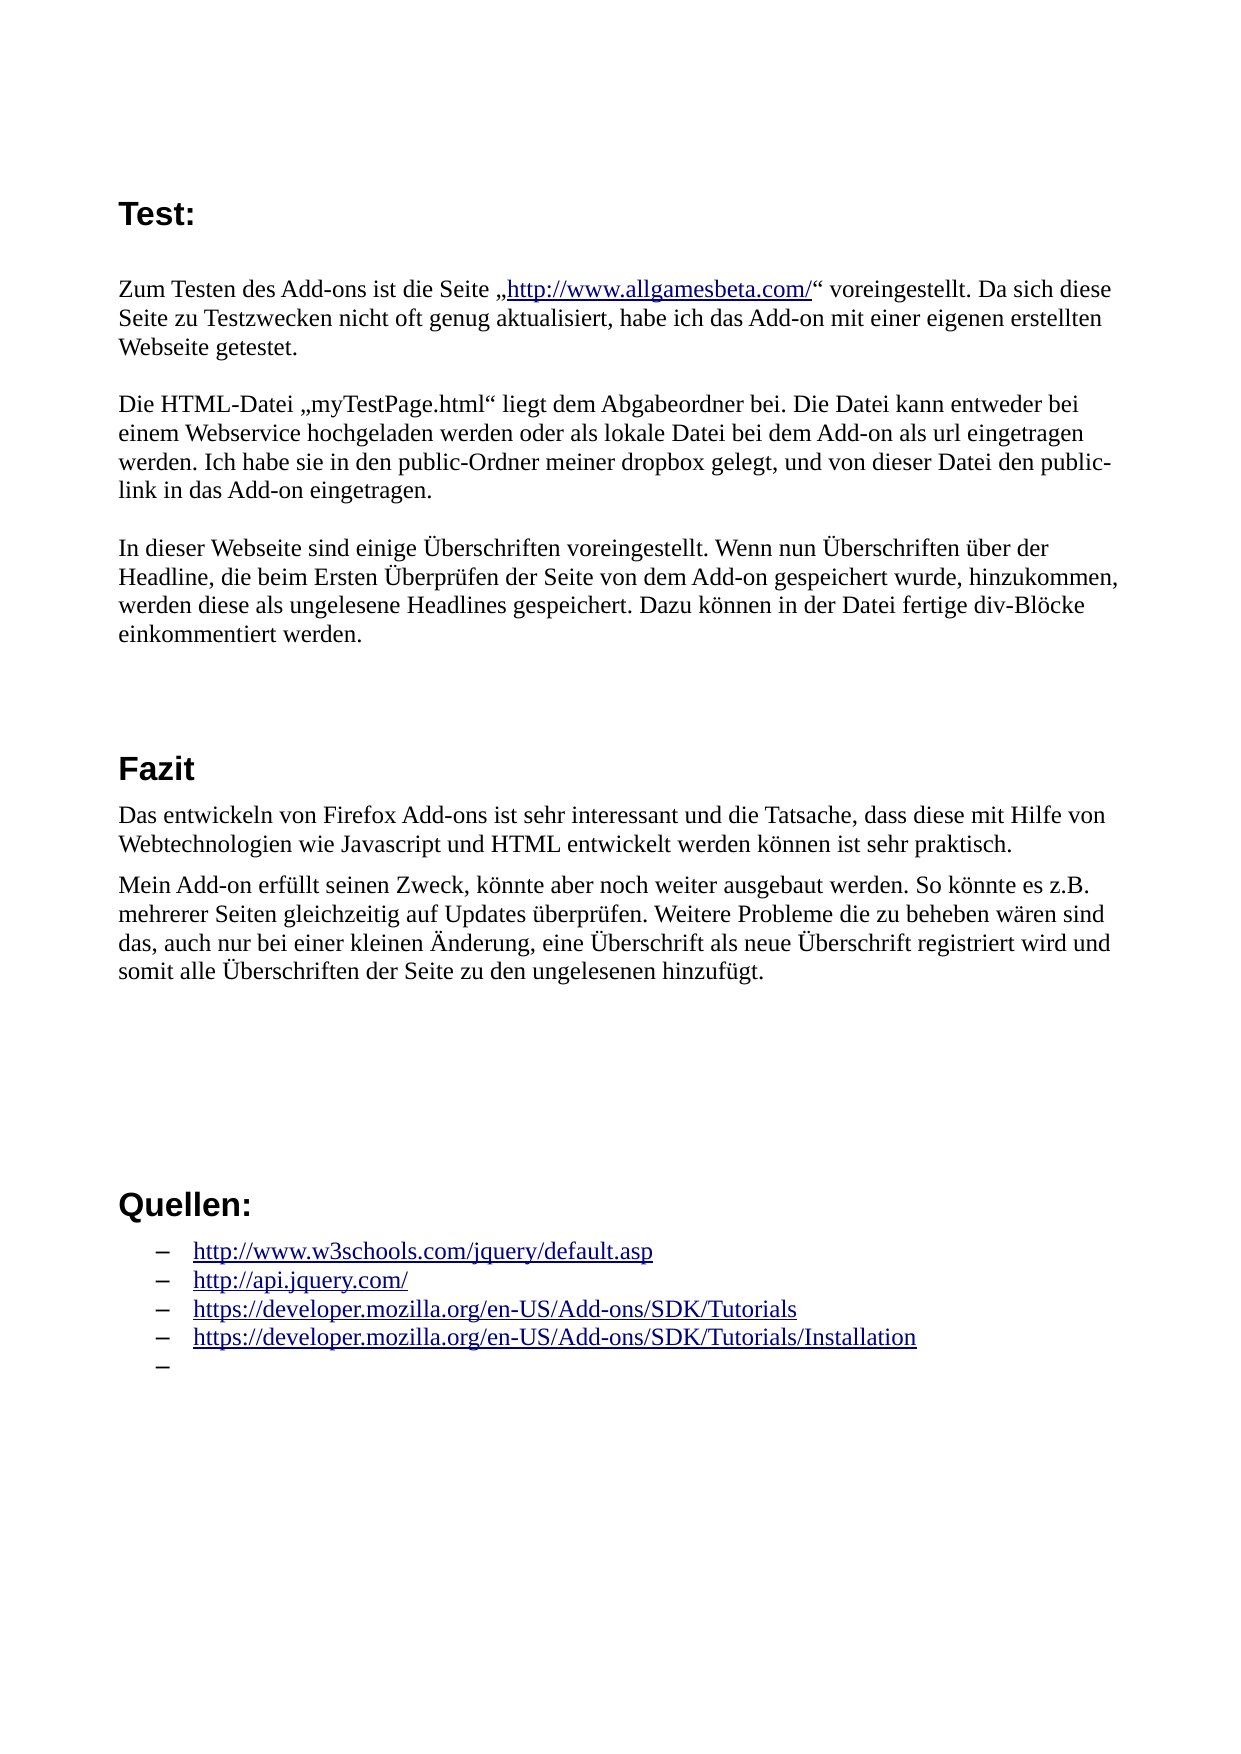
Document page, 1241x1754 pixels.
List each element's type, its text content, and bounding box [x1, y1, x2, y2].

list http://api.jquery.com/ [156, 1265, 1122, 1294]
list https://developer.mozilla.org/en-US/Add-ons/SDK/Tutorials [156, 1294, 1122, 1322]
text In dieser Webseite sind einige Überschriften voreingestellt. Wenn nun Überschriften über der Headline, die beim Ersten Überprüfen der Seite von dem Add-on gespeichert wurde, hinzukommen, werden diese als ungelesene Headlines gespeichert. Dazu können in der Datei fertige div-Blöcke einkommentiert werden. [118, 533, 1122, 648]
subtitle Test: [118, 194, 1122, 233]
text Zum Testen des Add-ons ist die Seite „http://www.allgamesbeta.com/“ voreingestellt. Da sich diese Seite zu Testzwecken nicht oft genug aktualisiert, habe ich das Add-on mit einer eigenen erstellten Webseite getestet. [118, 274, 1122, 360]
list http://www.w3schools.com/jquery/default.asp [156, 1236, 1122, 1265]
subtitle Quellen: [118, 1185, 1122, 1224]
text Mein Add-on erfüllt seinen Zweck, könnte aber noch weiter ausgebaut werden. So könnte es z.B. mehrerer Seiten gleichzeitig auf Updates überprüfen. Weitere Probleme die zu beheben wären sind das, auch nur bei einer kleinen Änderung, eine Überschrift als neue Überschrift registriert wird und somit alle Überschriften der Seite zu den ungelesenen hinzufügt. [118, 870, 1122, 985]
list https://developer.mozilla.org/en-US/Add-ons/SDK/Tutorials/Installation [156, 1322, 1122, 1351]
text Die HTML-Datei „myTestPage.html“ liegt dem Abgabeordner bei. Die Datei kann entweder bei einem Webservice hochgeladen werden oder als lokale Datei bei dem Add-on als url eingetragen werden. Ich habe sie in den public-Ordner meiner dropbox gelegt, und von dieser Datei den public-link in das Add-on eingetragen. [118, 389, 1122, 504]
subtitle Fazit [118, 749, 1122, 788]
text Das entwickeln von Firefox Add-ons ist sehr interessant und die Tatsache, dass diese mit Hilfe von Webtechnologien wie Javascript und HTML entwickelt werden können ist sehr praktisch. [118, 800, 1122, 858]
